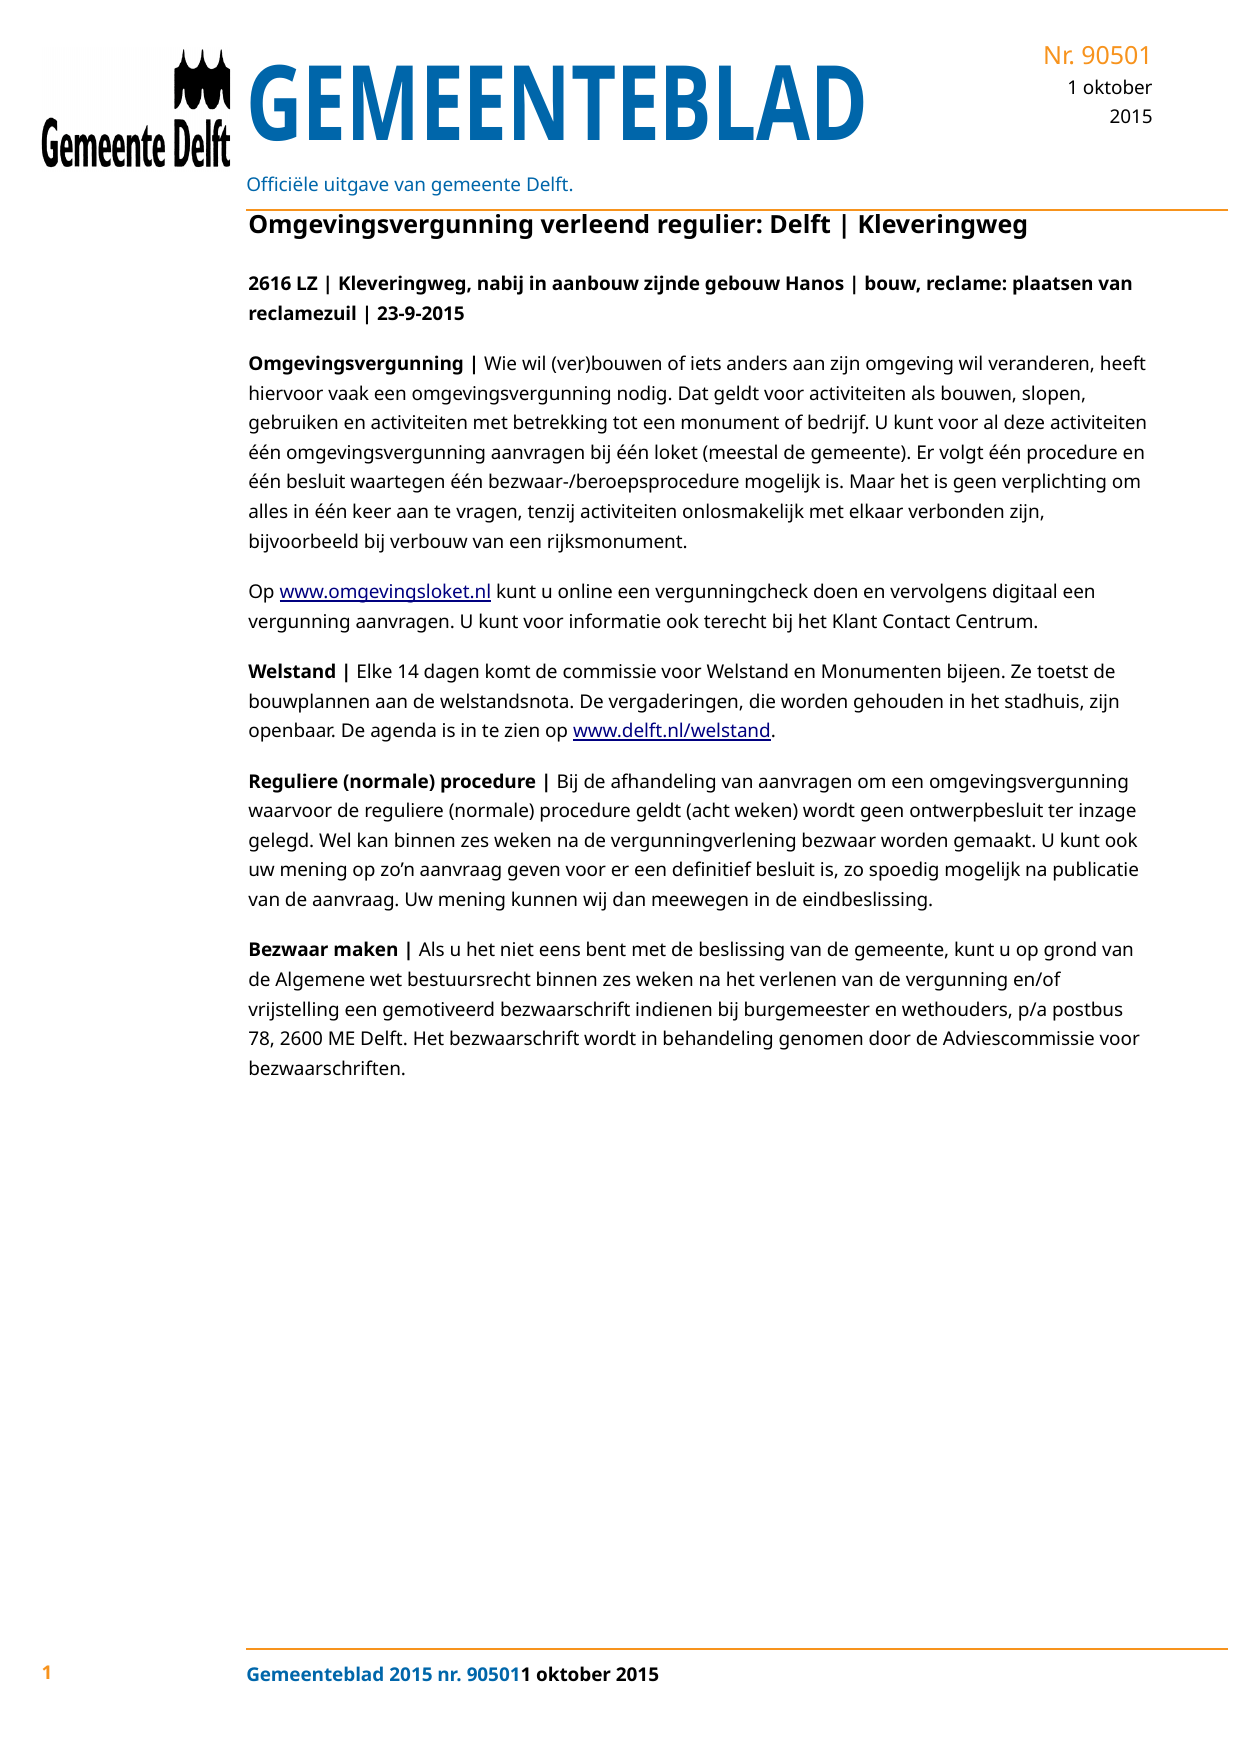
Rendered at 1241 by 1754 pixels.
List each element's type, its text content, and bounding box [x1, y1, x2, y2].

text Omgevingsvergunning verleend regulier: Delft | Kleveringweg [248, 211, 1152, 241]
picture [41, 47, 231, 172]
text Op www.omgevingsloket.nl kunt u online een vergunningcheck doen en vervolgens digitaal een vergunning aanvragen. U kunt voor informatie ook terecht bij het Klant Contact Centrum. [248, 578, 1152, 633]
text 2616 LZ | Kleveringweg, nabij in aanbouw zijnde gebouw Hanos | bouw, reclame: plaatsen van reclamezuil | 23-9-2015 [248, 270, 1152, 326]
text Omgevingsvergunning | Wie wil (ver)bouwen of iets anders aan zijn omgeving wil veranderen, heeft hiervoor vaak een omgevingsvergunning nodig. Dat geldt voor activiteiten als bouwen, slopen, gebruiken en activiteiten met betrekking tot een monument of bedrijf. U kunt voor al deze activiteiten één omgevingsvergunning aanvragen bij één loket (meestal de gemeente). Er volgt één procedure en één besluit waartegen één bezwaar-/beroepsprocedure mogelijk is. Maar het is geen verplichting om alles in één keer aan te vragen, tenzij activiteiten onlosmakelijk met elkaar verbonden zijn, bijvoorbeeld bij verbouw van een rijksmonument. [248, 350, 1152, 553]
text Reguliere (normale) procedure | Bij de afhandeling van aanvragen om een omgevingsvergunning waarvoor de reguliere (normale) procedure geldt (acht weken) wordt geen ontwerpbesluit ter inzage gelegd. Wel kan binnen zes weken na de vergunningverlening bezwaar worden gemaakt. U kunt ook uw mening op zo’n aanvraag geven voor er een definitief besluit is, zo spoedig mogelijk na publicatie van de aanvraag. Uw mening kunnen wij dan meewegen in de eindbeslissing. [248, 768, 1152, 912]
text Welstand | Elke 14 dagen komt de commissie voor Welstand en Monumenten bijeen. Ze toetst de bouwplannen aan de welstandsnota. De vergaderingen, die worden gehouden in het stadhuis, zijn openbaar. De agenda is in te zien op www.delft.nl/welstand. [248, 658, 1152, 743]
text Bezwaar maken | Als u het niet eens bent met de beslissing van de gemeente, kunt u op grond van de Algemene wet bestuursrecht binnen zes weken na het verlenen van de vergunning en/of vrijstelling een gemotiveerd bezwaarschrift indienen bij burgemeester en wethouders, p/a postbus 78, 2600 ME Delft. Het bezwaarschrift wordt in behandeling genomen door de Adviescommissie voor bezwaarschriften. [248, 937, 1152, 1081]
